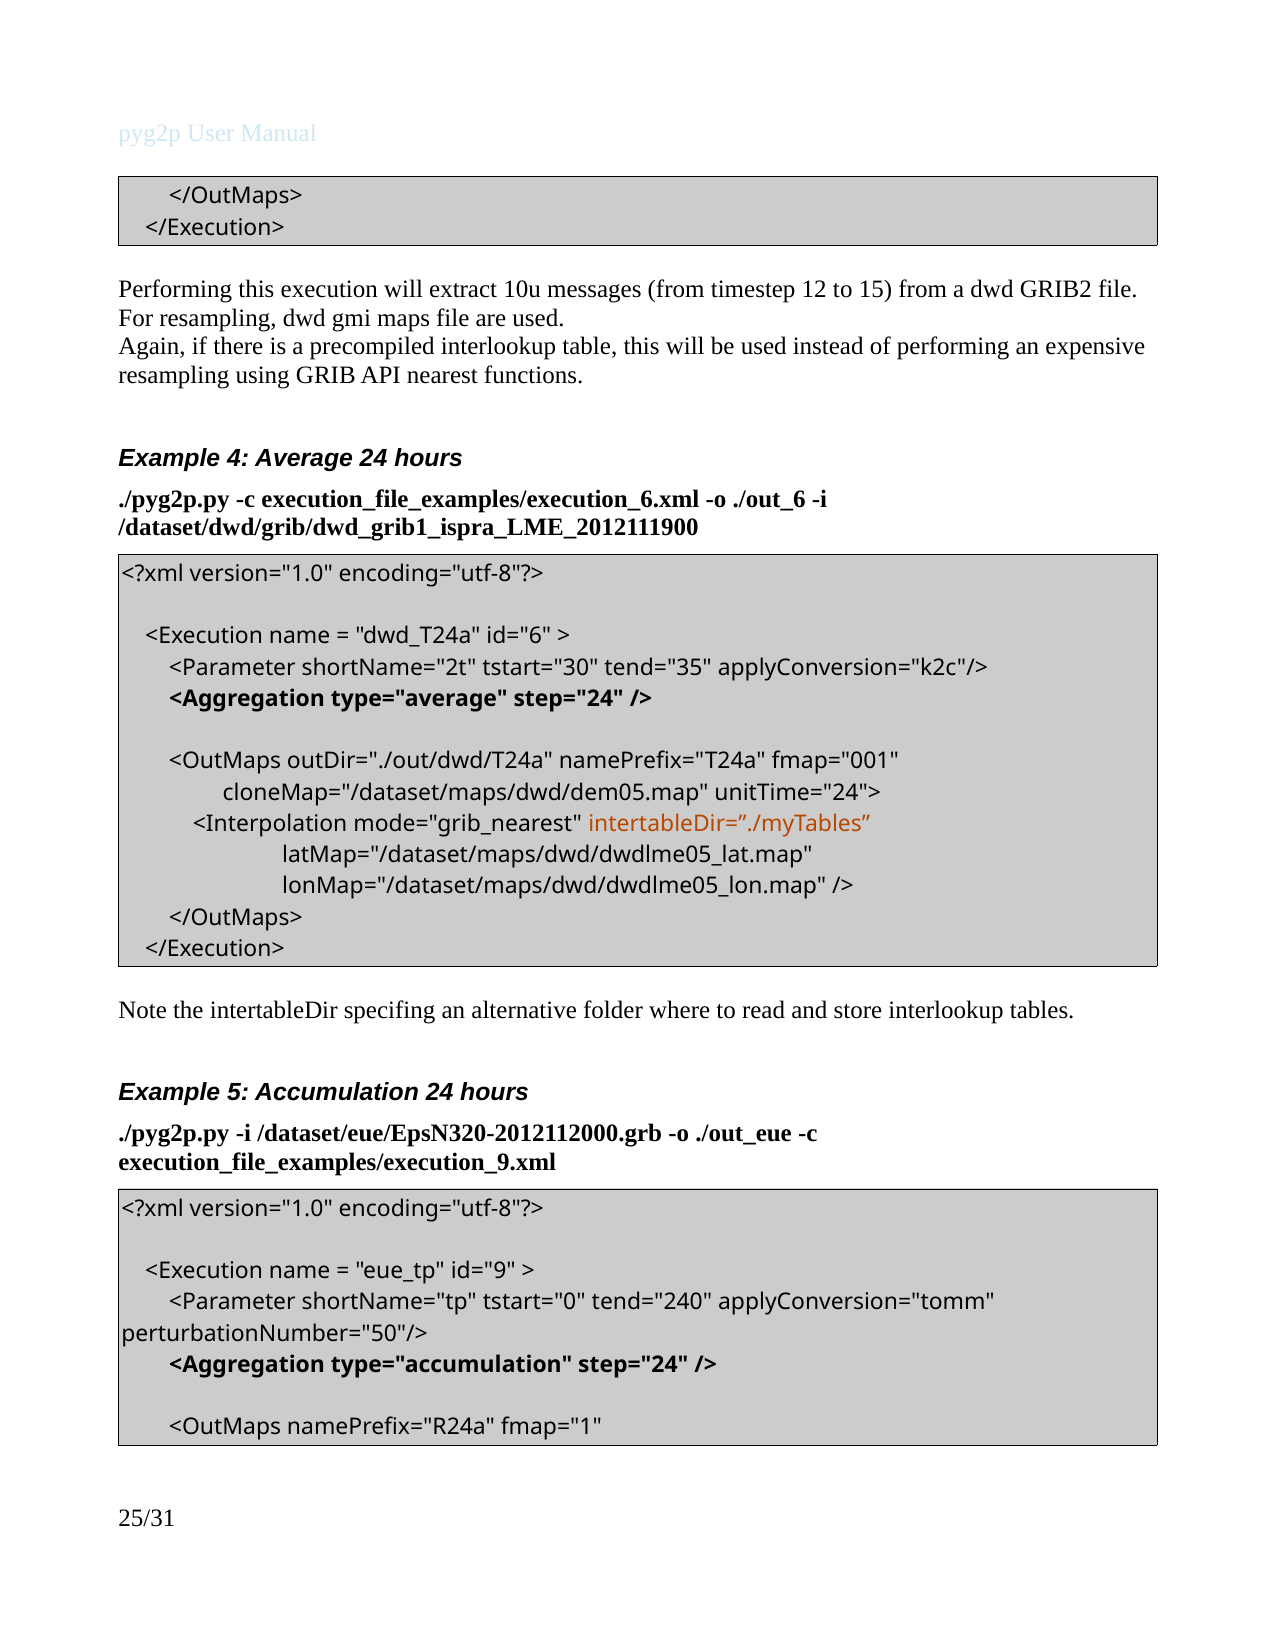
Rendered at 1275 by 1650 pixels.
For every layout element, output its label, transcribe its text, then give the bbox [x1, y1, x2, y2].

text </OutMaps> [119, 177, 1157, 208]
text </Execution> [119, 208, 1157, 245]
text <OutMaps namePrefix="R24a" fmap="1" [119, 1407, 1157, 1445]
text </Execution> [119, 929, 1157, 966]
text Note the intertableDir specifing an alternative folder where to read and store interlookup tables. [118, 995, 1157, 1024]
text <Execution name = "dwd_T24a" id="6" > [119, 616, 1157, 647]
text latMap="/dataset/maps/dwd/dwdlme05_lat.map" [119, 835, 1157, 866]
text lonMap="/dataset/maps/dwd/dwdlme05_lon.map" /> [119, 866, 1157, 897]
text </OutMaps> [119, 897, 1157, 929]
text Again, if there is a precompiled interlookup table, this will be used instead of performing an expensive resampling using GRIB API nearest functions. [118, 331, 1157, 418]
text <?xml version="1.0" encoding="utf-8"?> [119, 1190, 1157, 1220]
text <Aggregation type="average" step="24" /> [119, 679, 1157, 710]
text ./pyg2p.py -i /dataset/eue/EpsN320-2012112000.grb -o ./out_eue -c execution_file_examples/execution_9.xml [118, 1118, 1157, 1176]
text ./pyg2p.py -c execution_file_examples/execution_6.xml -o ./out_6 -i /dataset/dwd/grib/dwd_grib1_ispra_LME_2012111900 [118, 484, 1157, 541]
text <Interpolation mode="grib_nearest" intertableDir=”./myTables” [119, 804, 1157, 835]
text <Aggregation type="accumulation" step="24" /> [119, 1345, 1157, 1376]
text <?xml version="1.0" encoding="utf-8"?> [119, 555, 1157, 585]
text <Parameter shortName="tp" tstart="0" tend="240" applyConversion="tomm" perturbationNumber="50"/> [119, 1282, 1157, 1345]
text Performing this execution will extract 10u messages (from timestep 12 to 15) from a dwd GRIB2 file. For resampling, dwd gmi maps file are used. [118, 274, 1157, 331]
text cloneMap="/dataset/maps/dwd/dem05.map" unitTime="24"> [119, 772, 1157, 804]
text <OutMaps outDir="./out/dwd/T24a" namePrefix="T24a" fmap="001" [119, 741, 1157, 772]
text <Execution name = "eue_tp" id="9" > [119, 1251, 1157, 1282]
text <Parameter shortName="2t" tstart="30" tend="35" applyConversion="k2c"/> [119, 647, 1157, 679]
subtitle Example 4: Average 24 hours [118, 443, 1157, 471]
subtitle Example 5: Accumulation 24 hours [118, 1077, 1157, 1106]
